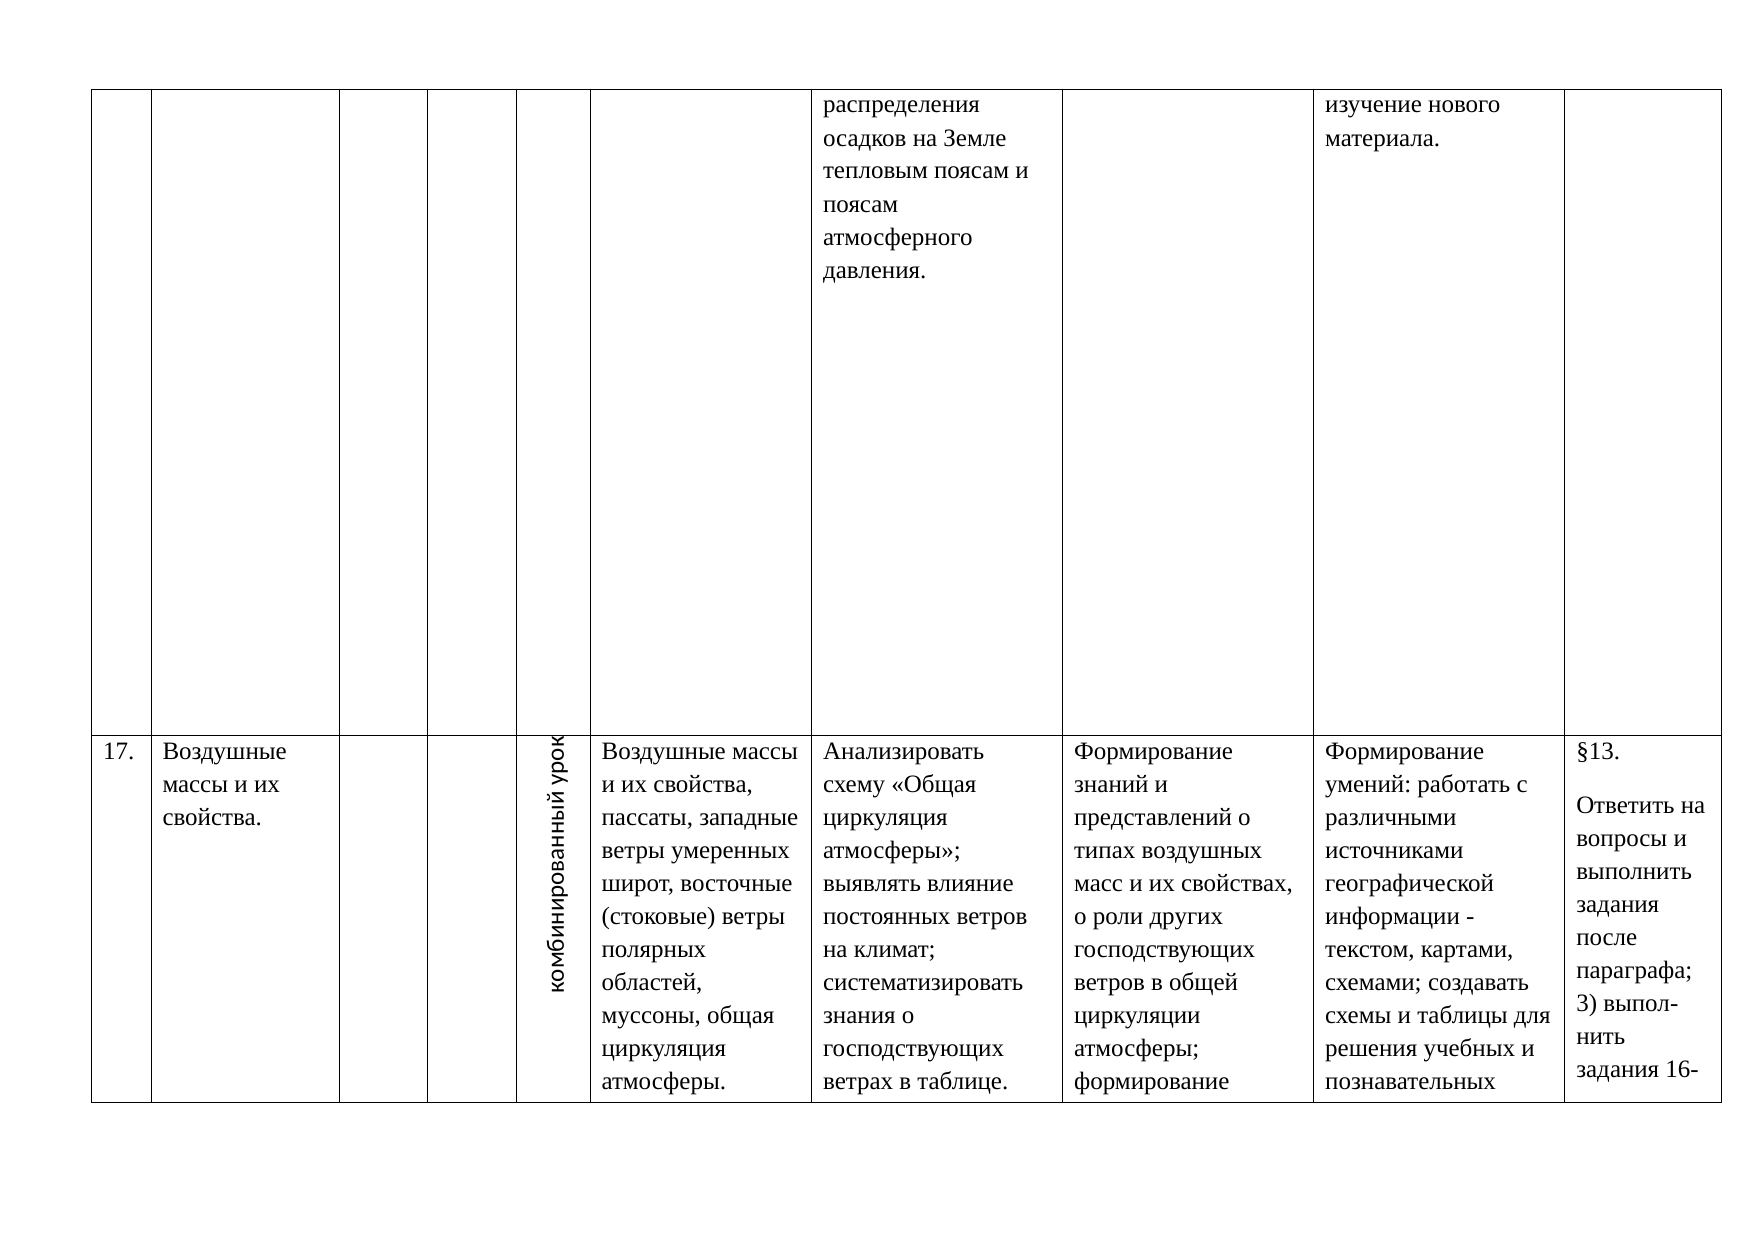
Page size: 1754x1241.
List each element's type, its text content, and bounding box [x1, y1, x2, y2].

table_cell §13. Ответить на вопросы и выполнить задания после параграфа; 3) выпол­нить задания 16- [1565, 736, 1721, 1102]
table_cell комбинированный урок [517, 736, 590, 1102]
table_cell распределения осадков на Земле тепловым поясам и поясам атмосферного давления. [812, 90, 1062, 735]
table_cell [591, 90, 811, 735]
table_cell [340, 736, 427, 1102]
table_cell [340, 90, 427, 735]
table_cell Формирование знаний и представлений о типах воздушных масс и их свойствах, о роли других господствующих ветров в общей циркуляции атмосферы; формирование [1063, 736, 1313, 1102]
table_cell Воздушные массы и их свой­ства, пассаты, западные ветры умеренных широт, восточ­ные (стоковые) ветры полярных областей, муссоны, общая циркуляция атмосферы. [591, 736, 811, 1102]
table_cell [1063, 90, 1313, 735]
table_cell [428, 90, 516, 735]
table_cell [517, 90, 590, 735]
table_cell [428, 736, 516, 1102]
table_cell Воздушные массы и их свойства. [152, 736, 339, 1102]
table_cell [152, 90, 339, 735]
table_cell Формирование умений: рабо­тать с различными источниками географической инфор­мации - текстом, картами, схемами; создавать схемы и таблицы для решения учебных и познавательных [1314, 736, 1564, 1102]
table_cell изучение нового материала. [1314, 90, 1564, 735]
table_cell 17. [92, 736, 151, 1102]
table_cell [1565, 90, 1721, 735]
table_cell [92, 90, 151, 735]
table_cell Анализировать схему «Общая циркуляция атмосферы»; выявлять влияние по­стоянных ветров на климат; систематизировать знания о господствующих ветрах в таблице. [812, 736, 1062, 1102]
